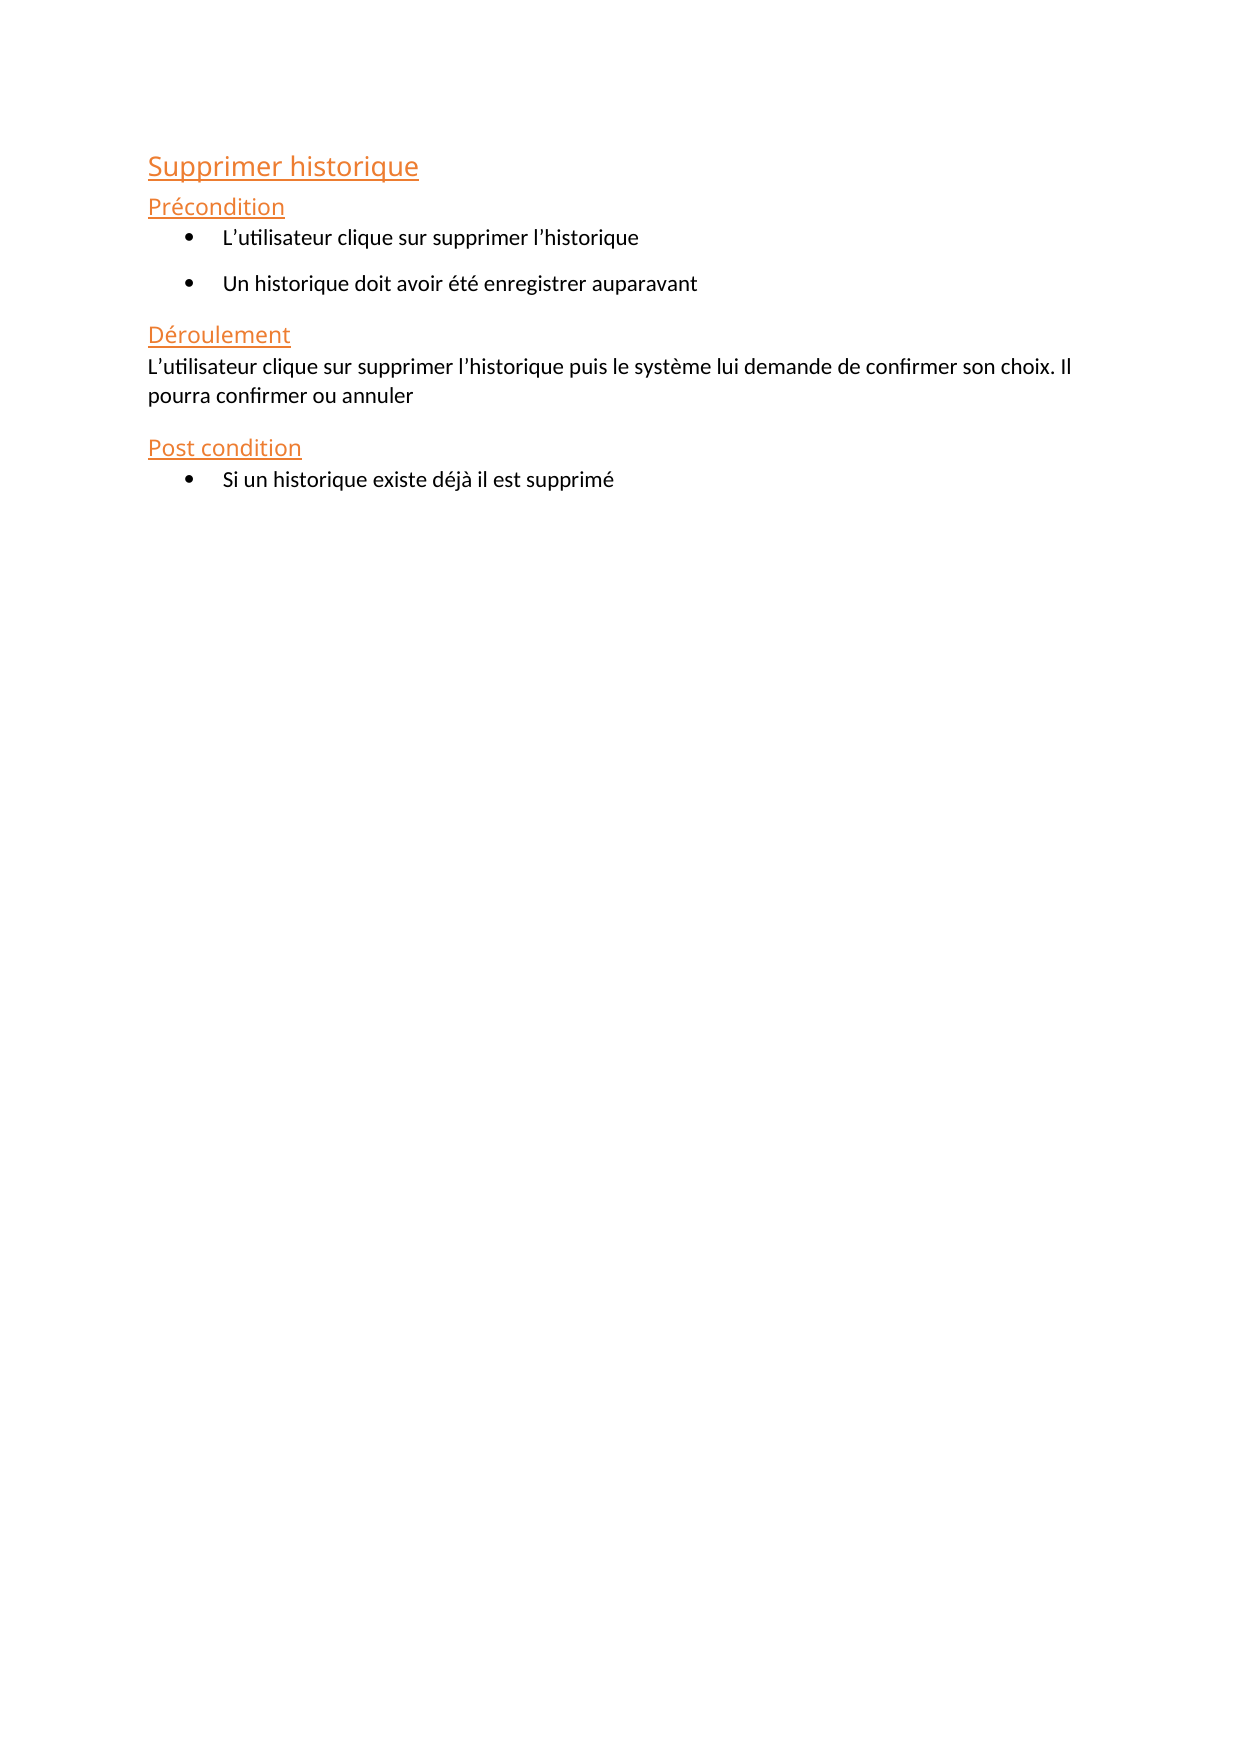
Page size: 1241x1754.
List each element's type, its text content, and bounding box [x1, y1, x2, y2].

list Un historique doit avoir été enregistrer auparavant [185, 269, 1093, 297]
subtitle Précondition [148, 190, 1093, 222]
subtitle Post condition [148, 432, 1093, 463]
list L’utilisateur clique sur supprimer l’historique [185, 223, 1093, 251]
text L’utilisateur clique sur supprimer l’historique puis le système lui demande de confirmer son choix. Il pourra confirmer ou annuler [148, 352, 1093, 410]
subtitle Déroulement [148, 319, 1093, 351]
subtitle Supprimer historique [148, 148, 1093, 184]
list Si un historique existe déjà il est supprimé [185, 465, 1093, 493]
